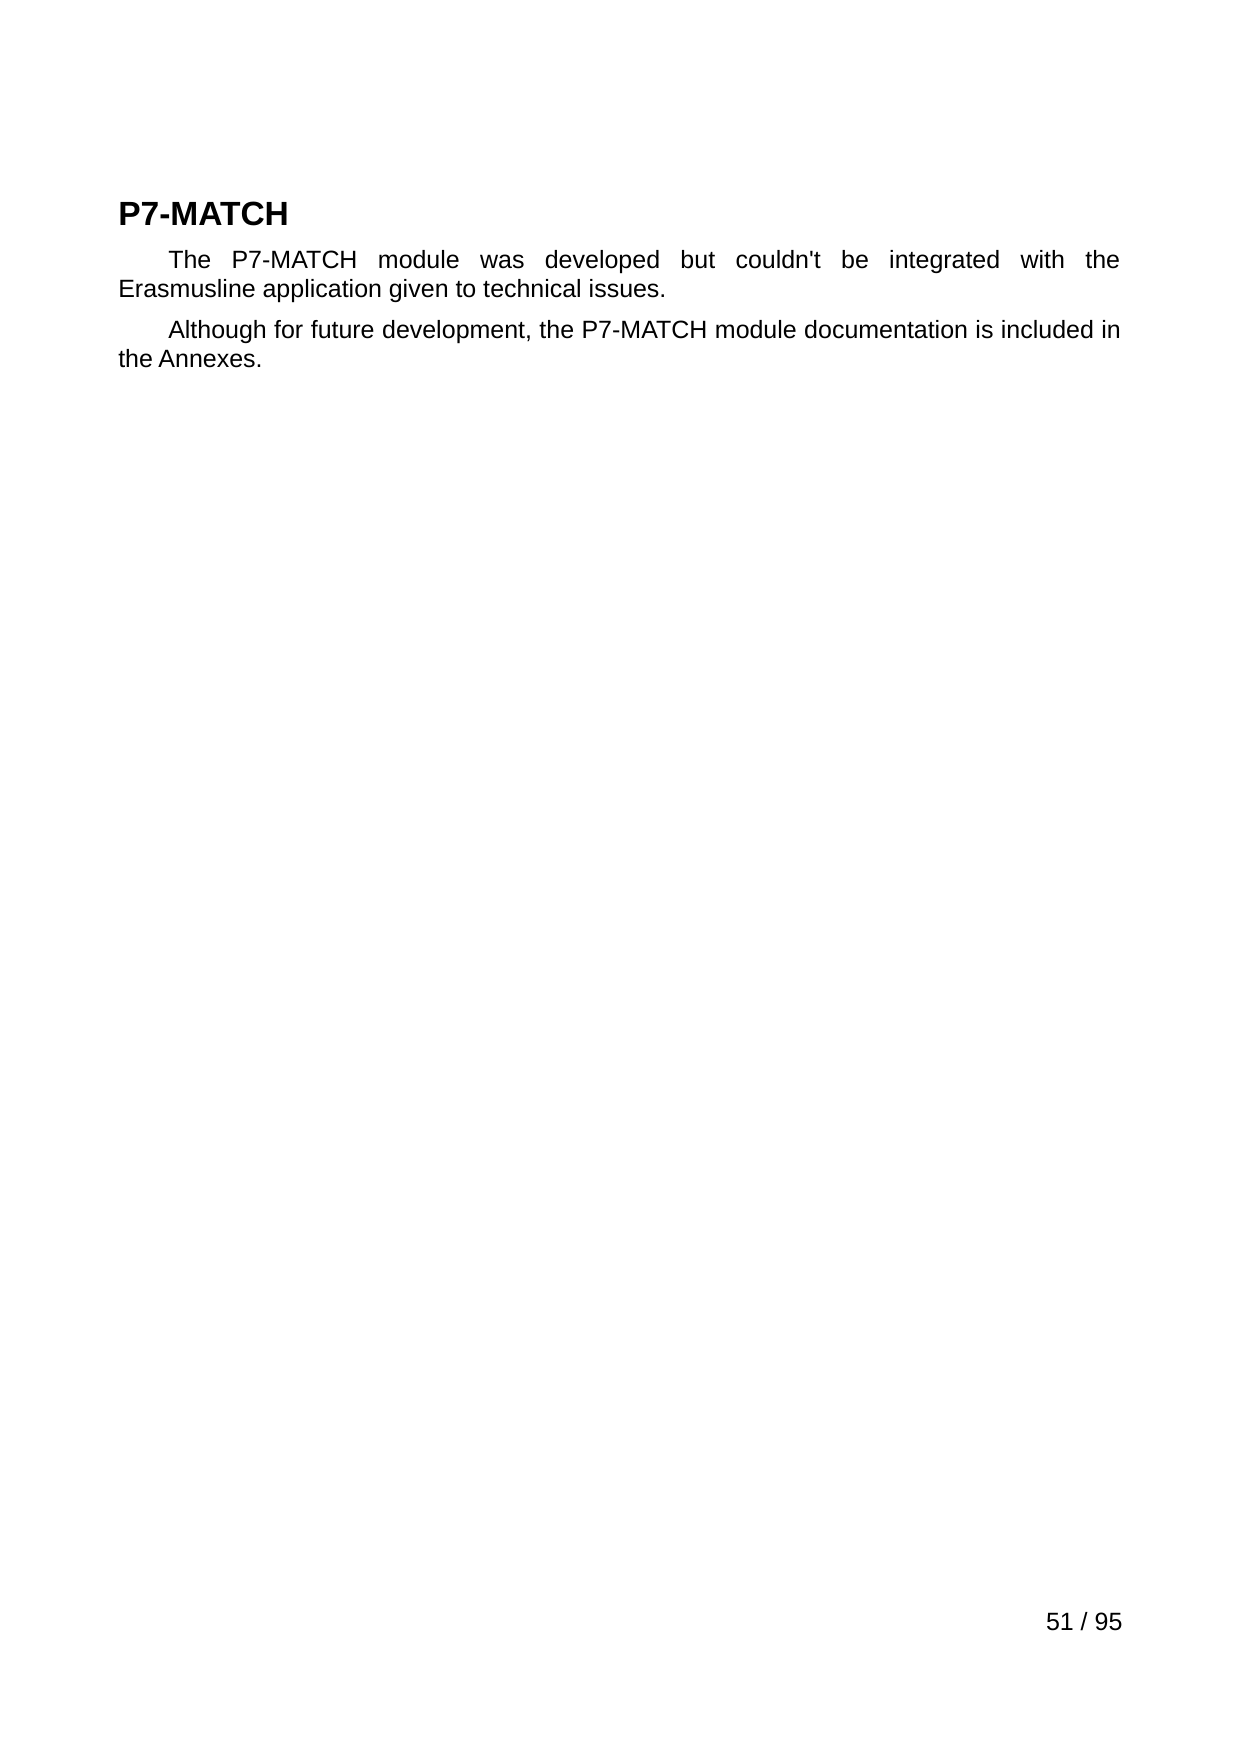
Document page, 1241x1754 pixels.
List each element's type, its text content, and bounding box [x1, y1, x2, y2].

subtitle P7-MATCH [118, 194, 1122, 233]
text The P7-MATCH module was developed but couldn't be integrated with the Erasmusline application given to technical issues. [118, 245, 1122, 303]
text Although for future development, the P7-MATCH module documentation is included in the Annexes. [118, 315, 1122, 373]
